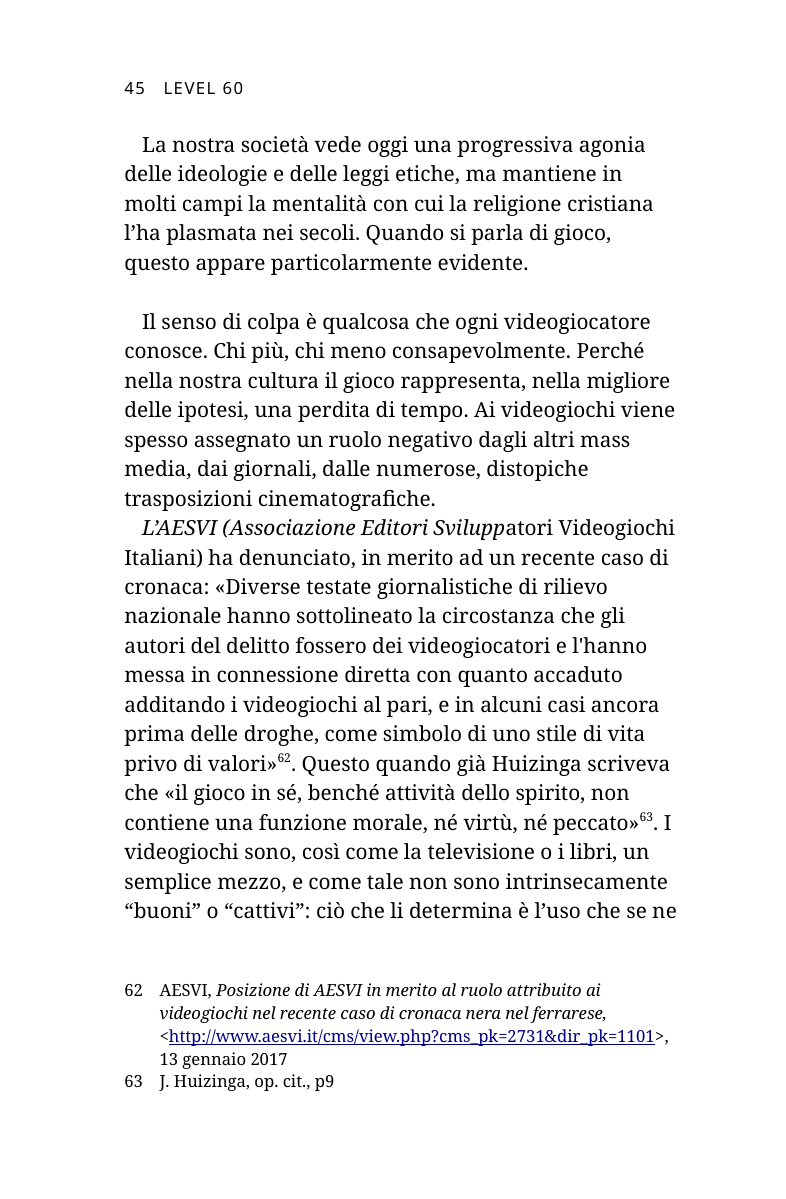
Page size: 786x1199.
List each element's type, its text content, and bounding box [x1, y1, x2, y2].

text J. Huizinga, op. cit., p9 [124, 1070, 679, 1093]
text Il senso di colpa è qualcosa che ogni videogiocatore conosce. Chi più, chi meno consapevolmente. Perché nella nostra cultura il gioco rappresenta, nella migliore delle ipotesi, una perdita di tempo. Ai videogiochi viene spesso assegnato un ruolo negativo dagli altri mass media, dai giornali, dalle numerose, distopiche trasposizioni cinematografiche. [124, 306, 679, 512]
text L’AESVI (Associazione Editori Sviluppatori Videogiochi Italiani) ha denunciato, in merito ad un recente caso di cronaca: «Diverse testate giornalistiche di rilievo nazionale hanno sottolineato la circostanza che gli autori del delitto fossero dei videogiocatori e l'hanno messa in connessione diretta con quanto accaduto additando i videogiochi al pari, e in alcuni casi ancora prima delle droghe, come simbolo di uno stile di vita privo di valori». Questo quando già Huizinga scriveva che «il gioco in sé, benché attività dello spirito, non contiene una funzione morale, né virtù, né peccato». I videogiochi sono, così come la televisione o i libri, un semplice mezzo, e come tale non sono intrinsecamente “buoni” o “cattivi”: ciò che li determina è l’uso che se ne [124, 512, 679, 925]
text La nostra società vede oggi una progressiva agonia delle ideologie e delle leggi etiche, ma mantiene in molti campi la mentalità con cui la religione cristiana l’ha plasmata nei secoli. Quando si parla di gioco, questo appare particolarmente evidente. [124, 129, 679, 276]
text AESVI, Posizione di AESVI in merito al ruolo attribuito ai videogiochi nel recente caso di cronaca nera nel ferrarese, <http://www.aesvi.it/cms/view.php?cms_pk=2731&dir_pk=1101>, 13 gennaio 2017 [124, 979, 679, 1070]
